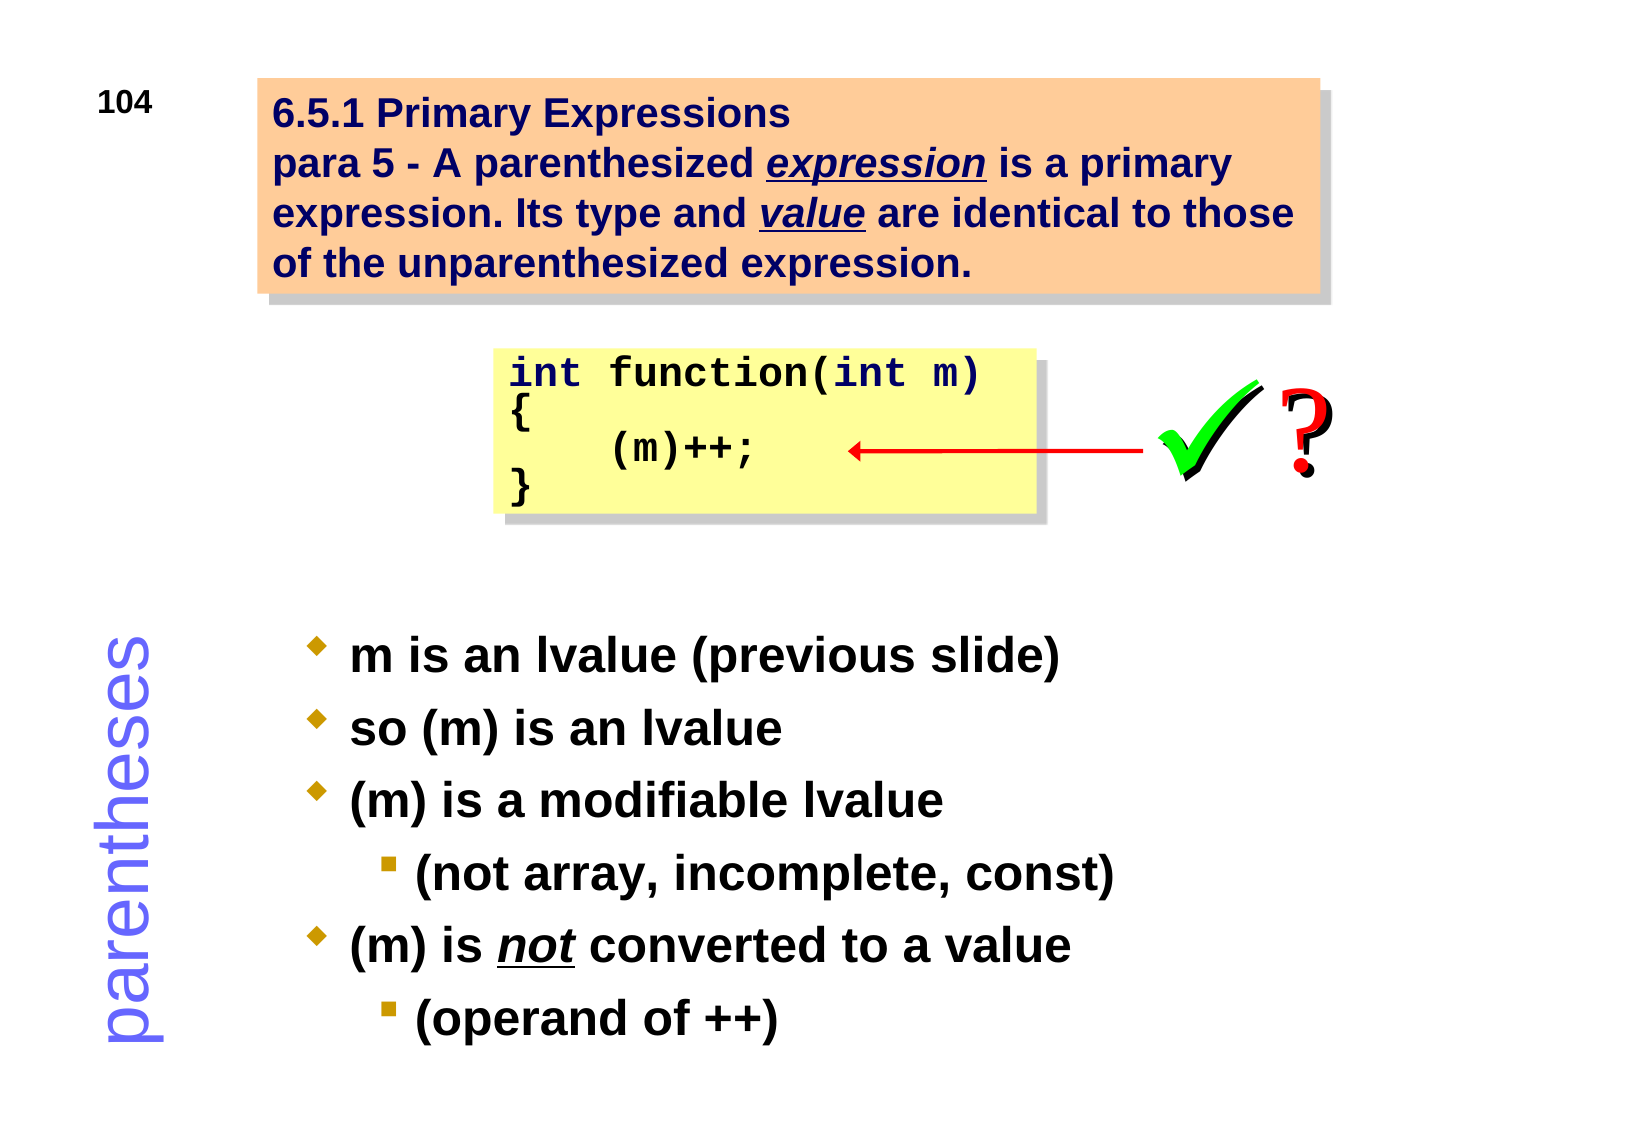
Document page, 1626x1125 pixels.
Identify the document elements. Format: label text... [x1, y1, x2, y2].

list m is an lvalue (previous slide) so (m) is an lvalue (m) is a modifiable lvalue (not array, incomplete, const) (m) is not converted to a value (operand of ++) [212, 62, 1550, 1063]
text_box  [1131, 338, 1321, 533]
text_box ? [1261, 338, 1348, 504]
title parentheses [50, 187, 188, 1063]
text_box int function(int m) { (m)++; } [493, 348, 1037, 514]
text_box 6.5.1 Primary Expressions para 5 - A parenthesized expression is a primary expression. Its type and value are identical to those of the unparenthesized expression. [257, 78, 1321, 294]
